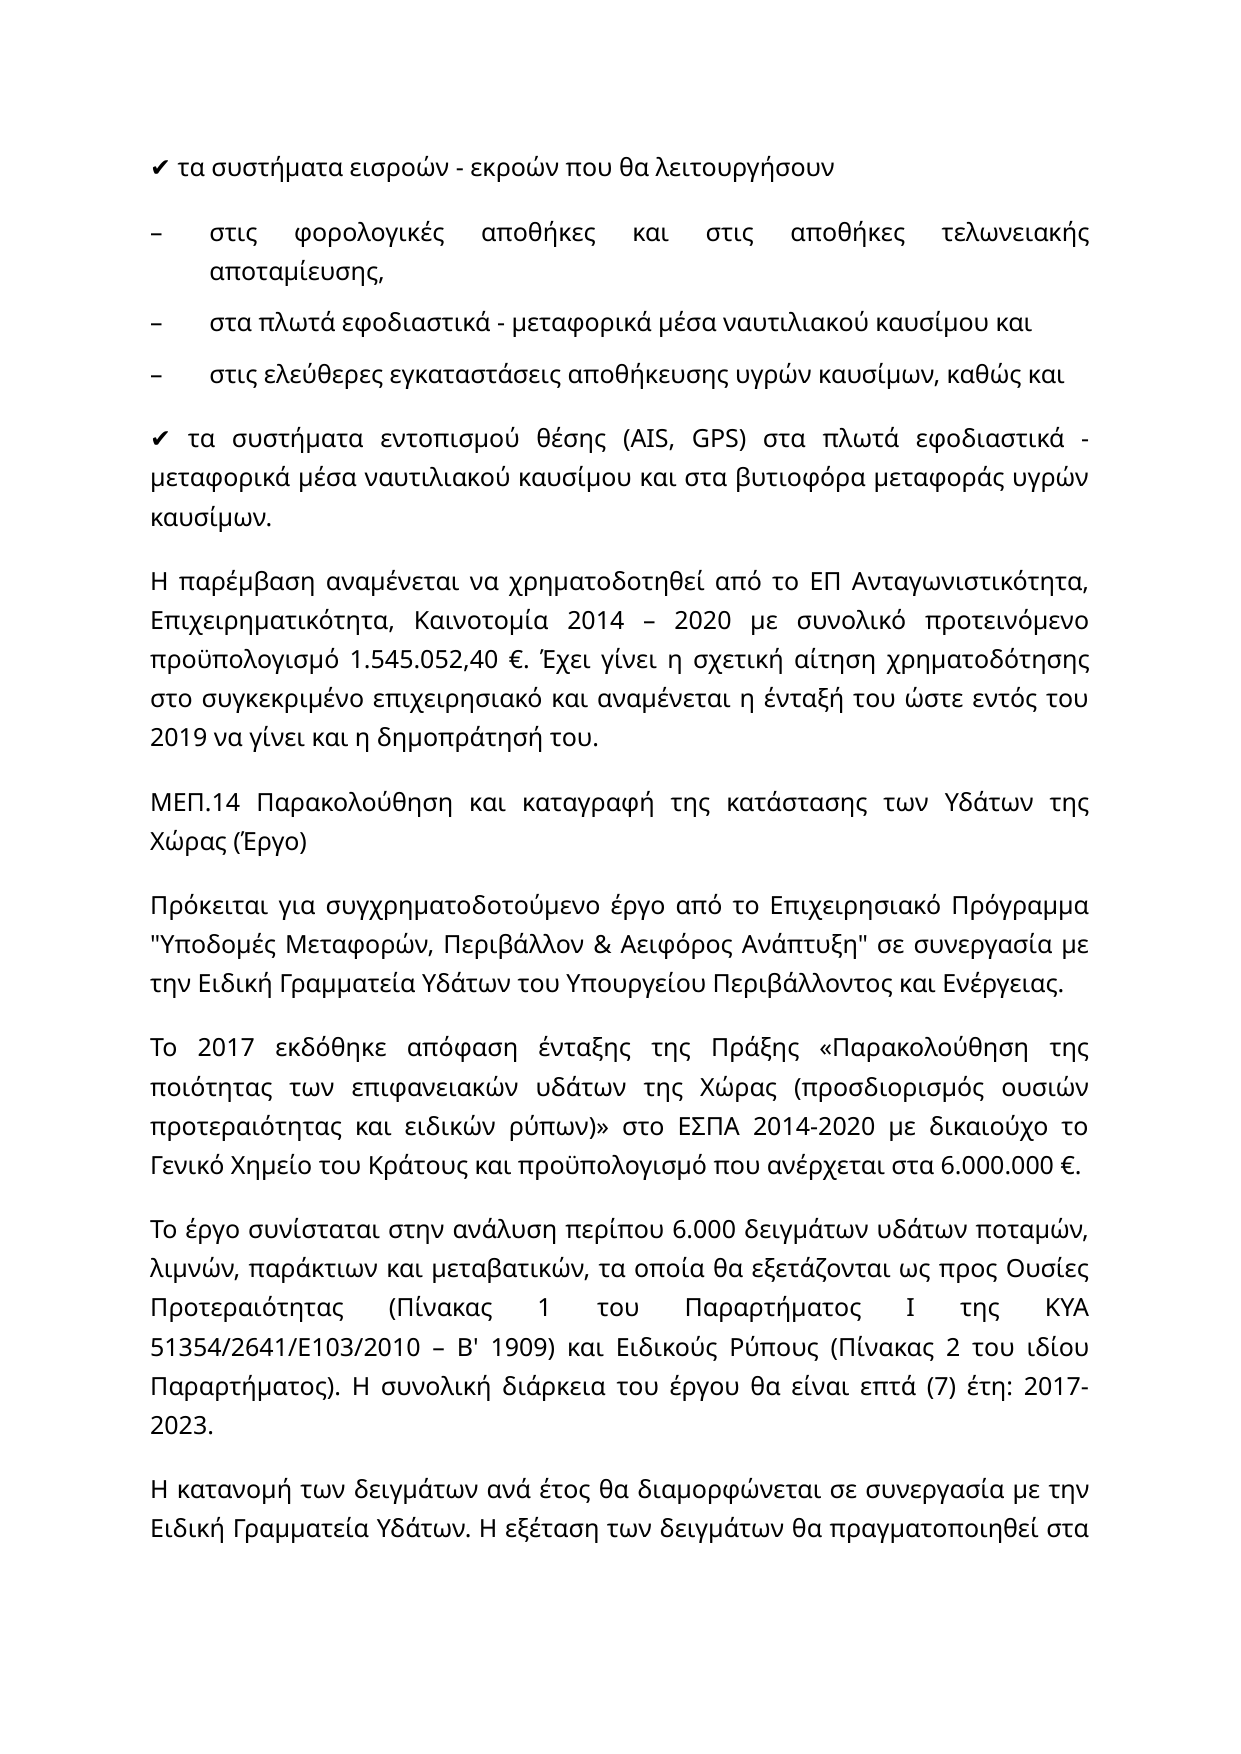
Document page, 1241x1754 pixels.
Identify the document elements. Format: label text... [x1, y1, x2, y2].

text Το έργο συνίσταται στην ανάλυση περίπου 6.000 δειγμάτων υδάτων ποταμών, λιμνών, παράκτιων και μεταβατικών, τα οποία θα εξετάζονται ως προς Ουσίες Προτεραιότητας (Πίνακας 1 του Παραρτήματος Ι της ΚΥΑ 51354/2641/Ε103/2010 – Β' 1909) και Ειδικούς Ρύπους (Πίνακας 2 του ιδίου Παραρτήματος). Η συνολική διάρκεια του έργου θα είναι επτά (7) έτη: 2017-2023. [150, 1212, 1090, 1442]
text Η παρέμβαση αναμένεται να χρηματοδοτηθεί από το ΕΠ Ανταγωνιστικότητα, Επιχειρηματικότητα, Καινοτομία 2014 – 2020 με συνολικό προτεινόμενο προϋπολογισμό 1.545.052,40 €. Έχει γίνει η σχετική αίτηση χρηματοδότησης στο συγκεκριμένο επιχειρησιακό και αναμένεται η ένταξή του ώστε εντός του 2019 να γίνει και η δημοπράτησή του. [150, 563, 1090, 754]
text ✔ τα συστήματα εντοπισμού θέσης (AIS, GPS) στα πλωτά εφοδιαστικά - μεταφορικά μέσα ναυτιλιακού καυσίμου και στα βυτιοφόρα μεταφοράς υγρών καυσίμων. [150, 421, 1090, 533]
text Το 2017 εκδόθηκε απόφαση ένταξης της Πράξης «Παρακολούθηση της ποιότητας των επιφανειακών υδάτων της Χώρας (προσδιορισμός ουσιών προτεραιότητας και ειδικών ρύπων)» στο ΕΣΠΑ 2014-2020 με δικαιούχο το Γενικό Χημείο του Κράτους και προϋπολογισμό που ανέρχεται στα 6.000.000 €. [150, 1030, 1090, 1182]
text Πρόκειται για συγχρηματοδοτούμενο έργο από το Επιχειρησιακό Πρόγραμμα "Υποδομές Μεταφορών, Περιβάλλον & Αειφόρος Ανάπτυξη" σε συνεργασία με την Ειδική Γραμματεία Υδάτων του Υπουργείου Περιβάλλοντος και Ενέργειας. [150, 887, 1090, 1000]
list – στα πλωτά εφοδιαστικά - μεταφορικά μέσα ναυτιλιακού καυσίμου και [150, 305, 1090, 339]
list – στις φορολογικές αποθήκες και στις αποθήκες τελωνειακής αποταμίευσης, [150, 214, 1090, 287]
text Η κατανομή των δειγμάτων ανά έτος θα διαμορφώνεται σε συνεργασία με την Ειδική Γραμματεία Υδάτων. Η εξέταση των δειγμάτων θα πραγματοποιηθεί στα [150, 1472, 1090, 1545]
text ΜΕΠ.14 Παρακολούθηση και καταγραφή της κατάστασης των Υδάτων της Χώρας (Έργο) [150, 784, 1090, 857]
text ✔ τα συστήματα εισροών - εκροών που θα λειτουργήσουν [150, 150, 1090, 184]
list – στις ελεύθερες εγκαταστάσεις αποθήκευσης υγρών καυσίμων, καθώς και [150, 357, 1090, 391]
